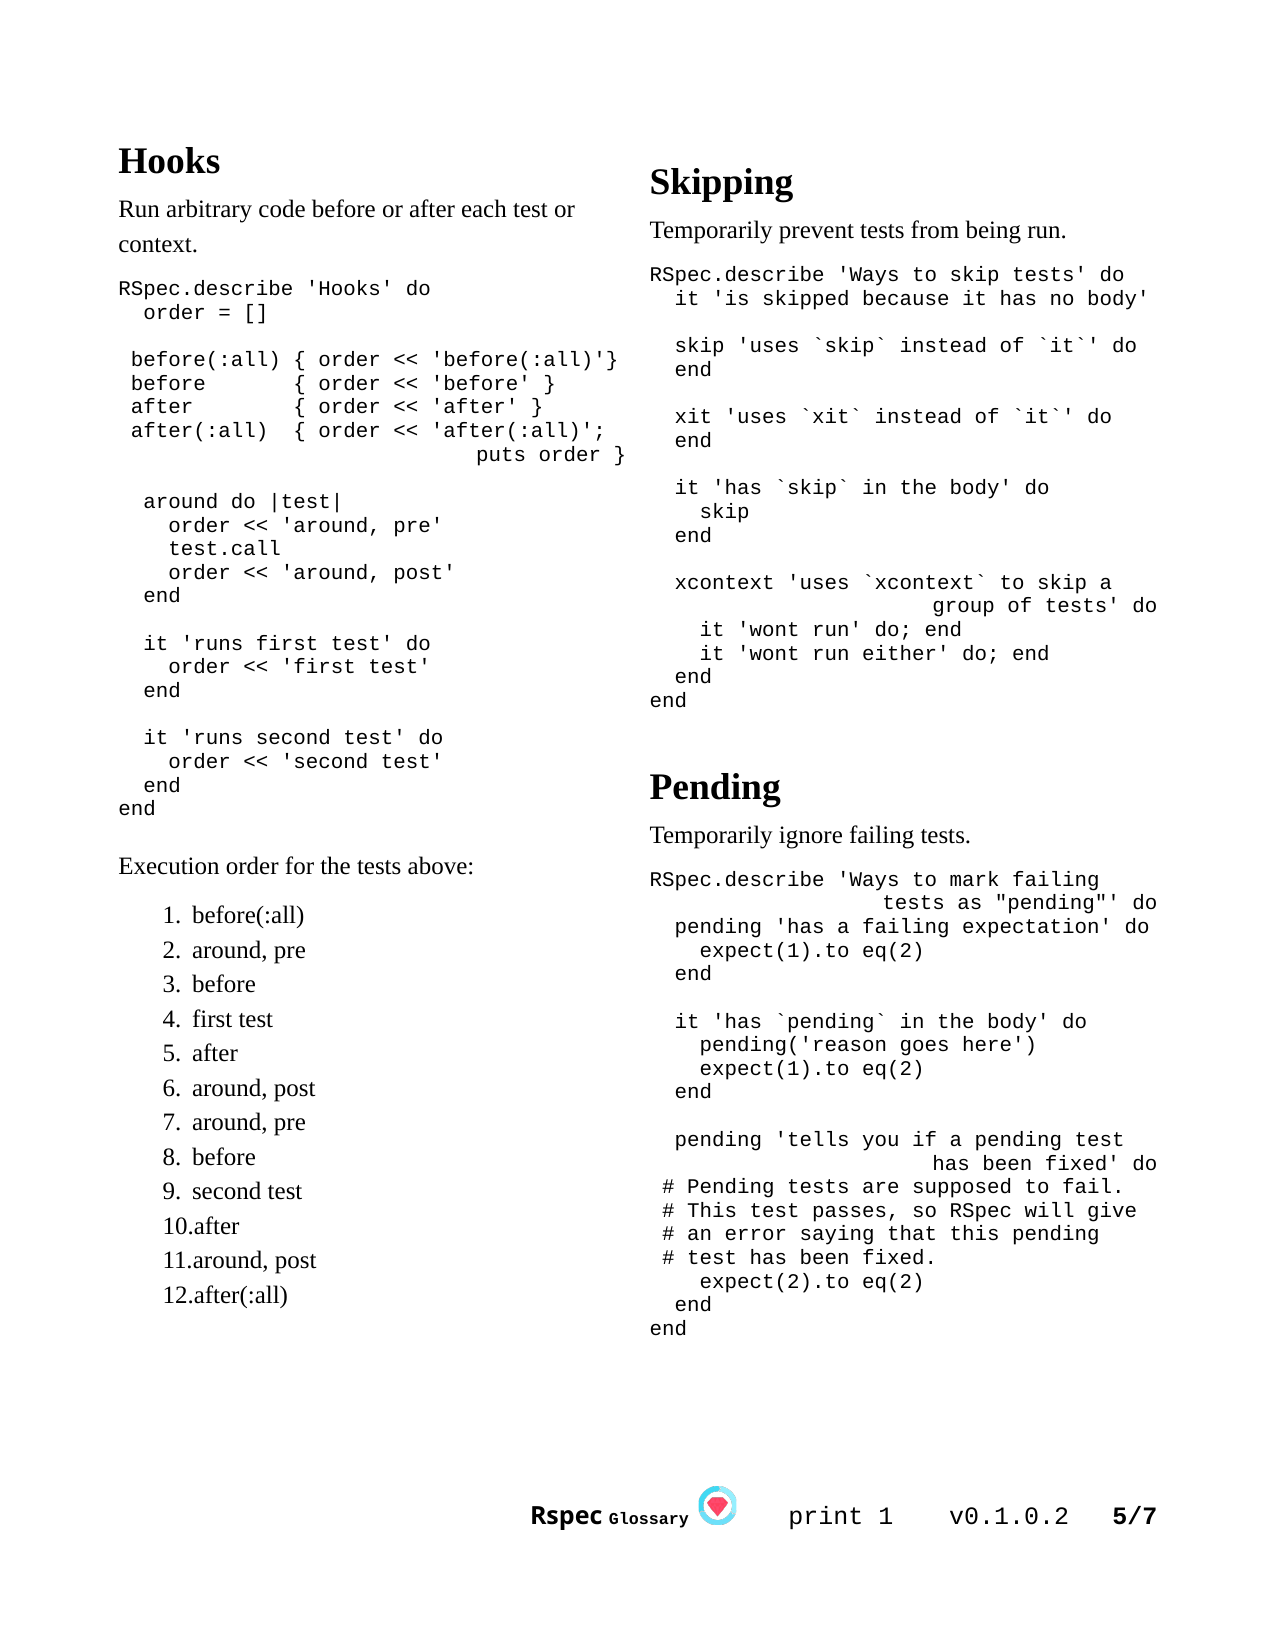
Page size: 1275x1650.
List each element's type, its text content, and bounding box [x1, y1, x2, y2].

text pending 'has a failing expectation' do [649, 916, 1157, 940]
text skip 'uses `skip` instead of `it`' do [649, 335, 1157, 359]
text end [649, 524, 1157, 548]
text # an error saying that this pending [649, 1223, 1157, 1247]
text it 'wont run' do; end [649, 619, 1157, 643]
text it 'wont run either' do; end [649, 643, 1157, 666]
text order << 'around, post' [118, 562, 626, 586]
text test.call [118, 538, 626, 562]
text RSpec.describe 'Ways to mark failing [649, 869, 1157, 892]
text expect(1).to eq(2) [649, 1058, 1157, 1082]
text it 'runs first test' do [118, 633, 626, 656]
text end [118, 775, 626, 798]
list after(:all) [162, 1280, 626, 1308]
list after [162, 1038, 626, 1067]
subtitle Hooks [118, 139, 626, 182]
text end [118, 798, 626, 822]
text end [649, 666, 1157, 690]
text after(:all) { order << 'after(:all)'; [118, 420, 626, 444]
text # Pending tests are supposed to fail. [649, 1176, 1157, 1200]
text end [649, 963, 1157, 987]
text has been fixed' do [649, 1152, 1157, 1176]
text Temporarily ignore failing tests. [649, 820, 1157, 848]
text end [649, 1294, 1157, 1318]
list second test [162, 1176, 626, 1205]
text expect(1).to eq(2) [649, 940, 1157, 963]
list around, pre [162, 935, 626, 964]
text it 'is skipped because it has no body' [649, 288, 1157, 312]
list after [162, 1211, 626, 1239]
text end [649, 1318, 1157, 1342]
text RSpec.describe 'Hooks' do [118, 278, 626, 302]
text # This test passes, so RSpec will give [649, 1200, 1157, 1223]
text end [649, 690, 1157, 714]
list first test [162, 1004, 626, 1033]
text it 'has `skip` in the body' do [649, 477, 1157, 501]
text Execution order for the tests above: [118, 851, 626, 880]
subtitle Skipping [649, 160, 1157, 203]
list before(:all) [162, 901, 626, 929]
text pending('reason goes here') [649, 1034, 1157, 1058]
text puts order } [118, 444, 626, 467]
text xcontext 'uses `xcontext` to skip a [649, 572, 1157, 596]
text end [649, 1082, 1157, 1105]
subtitle Pending [649, 764, 1157, 807]
text Run arbitrary code before or after each test or context. [118, 194, 626, 258]
text after { order << 'after' } [118, 396, 626, 420]
list around, post [162, 1073, 626, 1102]
text order = [] [118, 302, 626, 325]
text it 'runs second test' do [118, 727, 626, 751]
text Temporarily prevent tests from being run. [649, 215, 1157, 244]
text # test has been fixed. [649, 1247, 1157, 1271]
text end [118, 586, 626, 609]
text order << 'second test' [118, 751, 626, 775]
text order << 'first test' [118, 656, 626, 680]
list around, post [162, 1245, 626, 1274]
list before [162, 969, 626, 998]
text order << 'around, pre' [118, 514, 626, 538]
text skip [649, 501, 1157, 524]
text RSpec.describe 'Ways to skip tests' do [649, 264, 1157, 288]
text expect(2).to eq(2) [649, 1271, 1157, 1294]
text pending 'tells you if a pending test [649, 1129, 1157, 1152]
list around, pre [162, 1107, 626, 1136]
text before { order << 'before' } [118, 373, 626, 396]
text before(:all) { order << 'before(:all)'} [118, 349, 626, 373]
text end [649, 359, 1157, 383]
text it 'has `pending` in the body' do [649, 1011, 1157, 1034]
picture [698, 1486, 737, 1525]
text end [649, 430, 1157, 454]
list before [162, 1142, 626, 1171]
text group of tests' do [649, 596, 1157, 619]
text end [118, 680, 626, 704]
text around do |test| [118, 491, 626, 514]
text tests as "pending"' do [649, 892, 1157, 916]
text xit 'uses `xit` instead of `it`' do [649, 406, 1157, 430]
